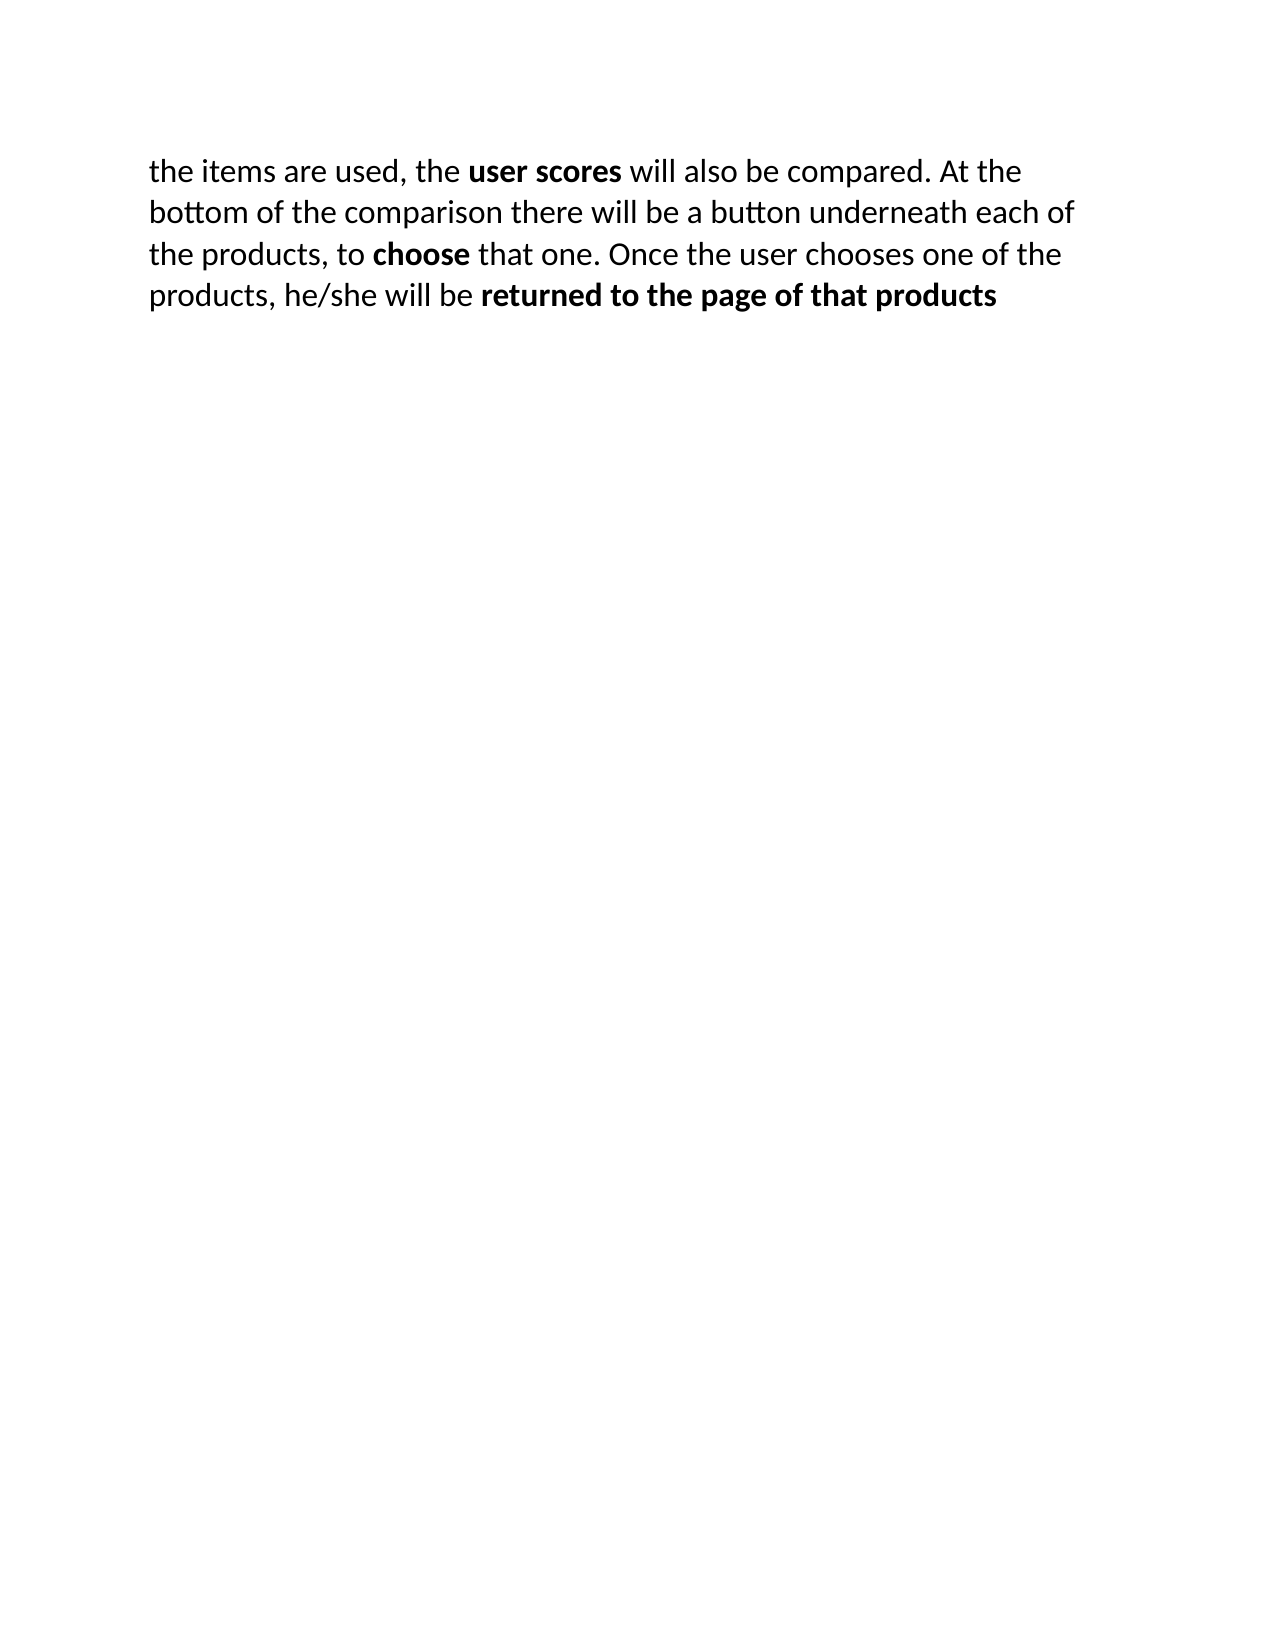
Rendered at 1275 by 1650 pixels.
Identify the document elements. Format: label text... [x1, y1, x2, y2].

text the items are used, the user scores will also be compared. At the bottom of the comparison there will be a button underneath each of the products, to choose that one. Once the user chooses one of the products, he/she will be returned to the page of that products [148, 150, 1122, 315]
